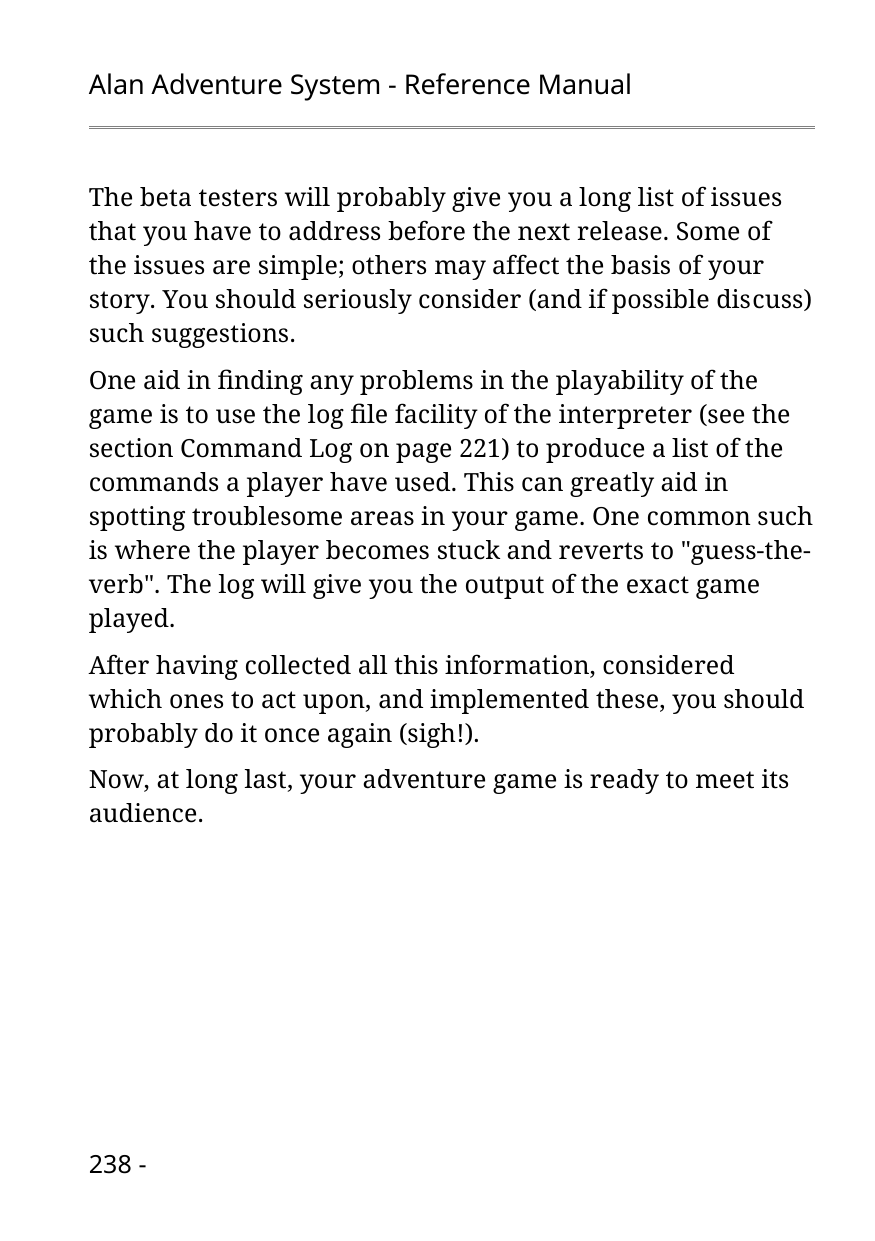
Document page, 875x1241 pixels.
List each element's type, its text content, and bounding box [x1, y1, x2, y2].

text The beta testers will probably give you a long list of issues that you have to address before the next release. Some of the issues are simple; others may af­fect the basis of your story. You should seriously consider (and if possible dis­cuss) such suggestions. [88, 180, 815, 350]
text Now, at long last, your adventure game is ready to meet its audience. [88, 762, 815, 830]
text One aid in finding any problems in the playability of the game is to use the log file facility of the interpreter (see the section Command Log on page 177) to produce a list of the commands a player have used. This can greatly aid in spotting troublesome areas in your game. One common such is where the player becomes stuck and reverts to "guess-the-verb". The log will give you the output of the exact game played. [88, 363, 815, 635]
text After having collected all this information, considered which ones to act up­on, and implemented these, you should probably do it once again (sigh!). [88, 648, 815, 749]
